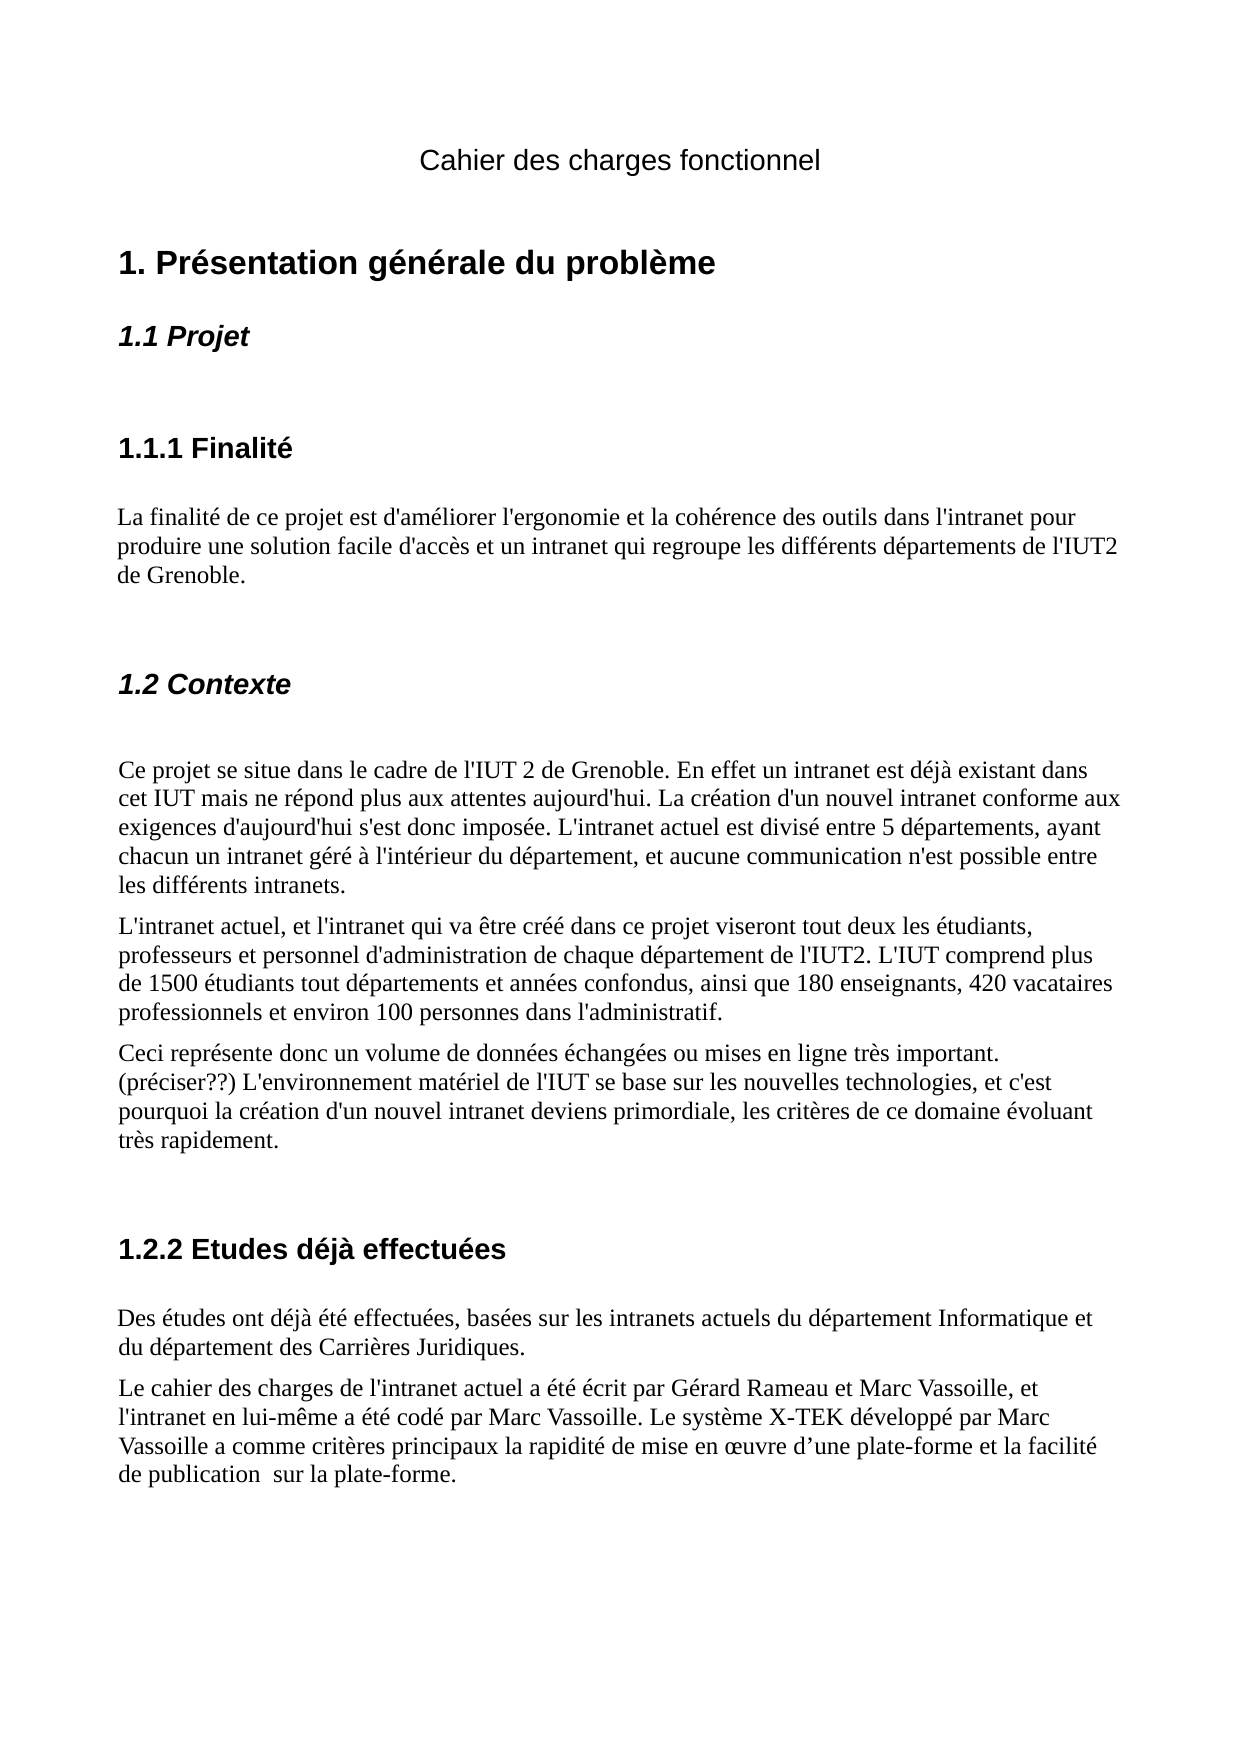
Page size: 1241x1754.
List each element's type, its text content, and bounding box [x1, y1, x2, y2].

subtitle 1.1.1 Finalité [118, 431, 1122, 465]
subtitle 1. Présentation générale du problème [118, 243, 1122, 282]
text L'intranet actuel, et l'intranet qui va être créé dans ce projet viseront tout deux les étudiants, professeurs et personnel d'administration de chaque département de l'IUT2. L'IUT comprend plus de 1500 étudiants tout départements et années confondus, ainsi que 180 enseignants, 420 vacataires professionnels et environ 100 personnes dans l'administratif. [118, 911, 1122, 1026]
subtitle La finalité de ce projet est d'améliorer l'ergonomie et la cohérence des outils dans l'intranet pour produire une solution facile d'accès et un intranet qui regroupe les différents départements de l'IUT2 de Grenoble. [117, 502, 1122, 589]
subtitle 1.2.2 Etudes déjà effectuées [118, 1232, 1122, 1266]
text Ce projet se situe dans le cadre de l'IUT 2 de Grenoble. En effet un intranet est déjà existant dans cet IUT mais ne répond plus aux attentes aujourd'hui. La création d'un nouvel intranet conforme aux exigences d'aujourd'hui s'est donc imposée. L'intranet actuel est divisé entre 5 départements, ayant chacun un intranet géré à l'intérieur du département, et aucune communication n'est possible entre les différents intranets. [118, 755, 1122, 898]
subtitle 1.1 Projet [118, 319, 1122, 353]
text Ceci représente donc un volume de données échangées ou mises en ligne très important. (préciser??) L'environnement matériel de l'IUT se base sur les nouvelles technologies, et c'est pourquoi la création d'un nouvel intranet deviens primordiale, les critères de ce domaine évoluant très rapidement. [118, 1038, 1122, 1153]
text Le cahier des charges de l'intranet actuel a été écrit par Gérard Rameau et Marc Vassoille, et l'intranet en lui-même a été codé par Marc Vassoille. Le système X-TEK développé par Marc Vassoille a comme critères principaux la rapidité de mise en œuvre d’une plate-forme et la facilité de publication sur la plate-forme. [118, 1373, 1122, 1488]
subtitle Cahier des charges fonctionnel [118, 143, 1122, 177]
subtitle 1.2 Contexte [118, 667, 1122, 701]
subtitle Des études ont déjà été effectuées, basées sur les intranets actuels du département Informatique et du département des Carrières Juridiques. [117, 1303, 1122, 1361]
